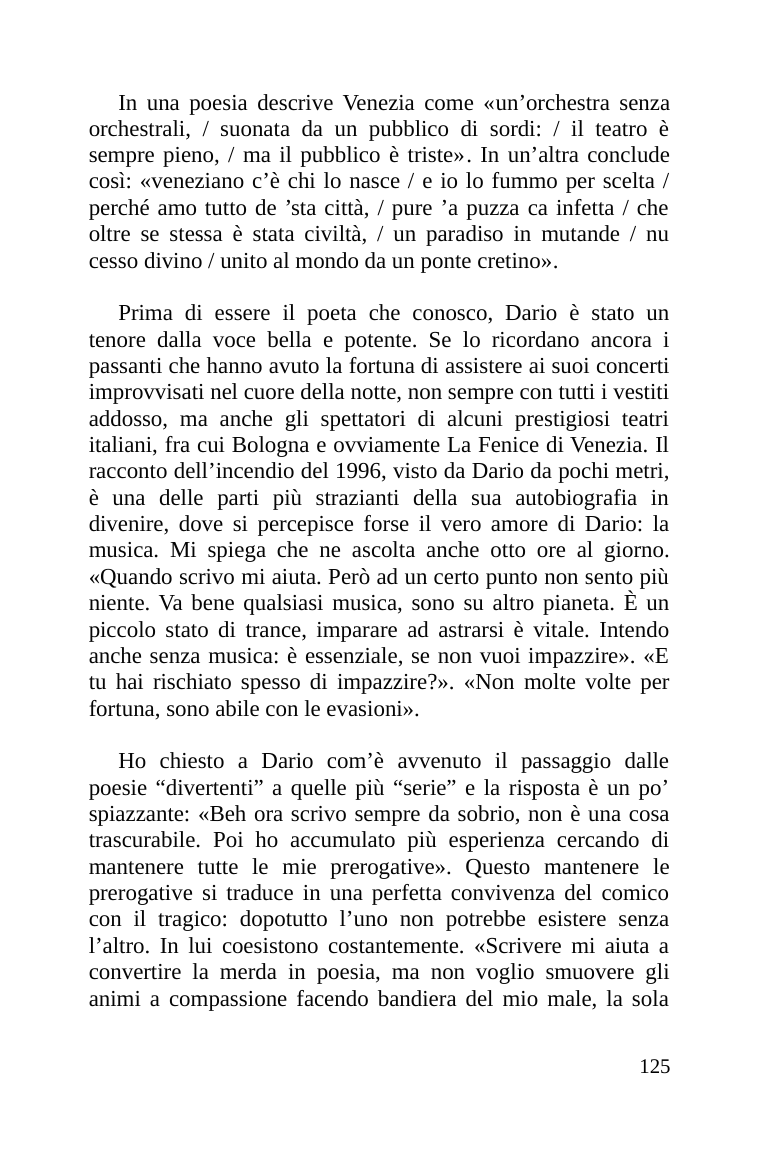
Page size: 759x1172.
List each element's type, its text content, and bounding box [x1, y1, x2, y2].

text In una poesia descrive Venezia come «un’orchestra senza orchestrali, / suonata da un pubblico di sordi: / il teatro è sempre pieno, / ma il pubblico è triste». In un’altra conclude così: «veneziano c’è chi lo nasce / e io lo fummo per scelta / perché amo tutto de ’sta città, / pure ’a puzza ca infetta / che oltre se stessa è stata civiltà, / un paradiso in mutande / nu cesso divino / unito al mondo da un ponte cretino». [88, 88, 670, 273]
text Ho chiesto a Dario com’è avvenuto il passaggio dalle poesie “divertenti” a quelle più “serie” e la risposta è un po’ spiazzante: «Beh ora scrivo sempre da sobrio, non è una cosa trascurabile. Poi ho accumulato più esperienza cercando di mantenere tutte le mie prerogative». Questo mantenere le prerogative si traduce in una perfetta convivenza del comico con il tragico: dopotutto l’uno non potrebbe esistere senza l’altro. In lui coesistono costantemente. «Scrivere mi aiuta a convertire la merda in poesia, ma non voglio smuovere gli animi a compassione facendo bandiera del mio male, la sola [88, 747, 670, 1011]
text Prima di essere il poeta che conosco, Dario è stato un tenore dalla voce bella e potente. Se lo ricordano ancora i passanti che hanno avuto la fortuna di assistere ai suoi concerti improvvisati nel cuore della notte, non sempre con tutti i vestiti addosso, ma anche gli spettatori di alcuni prestigiosi teatri italiani, fra cui Bologna e ovviamente La Fenice di Venezia. Il racconto dell’incendio del 1996, visto da Dario da pochi metri, è una delle parti più strazianti della sua autobiografia in divenire, dove si percepisce forse il vero amore di Dario: la musica. Mi spiega che ne ascolta anche otto ore al giorno. «Quando scrivo mi aiuta. Però ad un certo punto non sento più niente. Va bene qualsiasi musica, sono su altro pianeta. È un piccolo stato di trance, imparare ad astrarsi è vitale. Intendo anche senza musica: è essenziale, se non vuoi impazzire». «E tu hai rischiato spesso di impazzire?». «Non molte volte per fortuna, sono abile con le evasioni». [88, 299, 670, 721]
